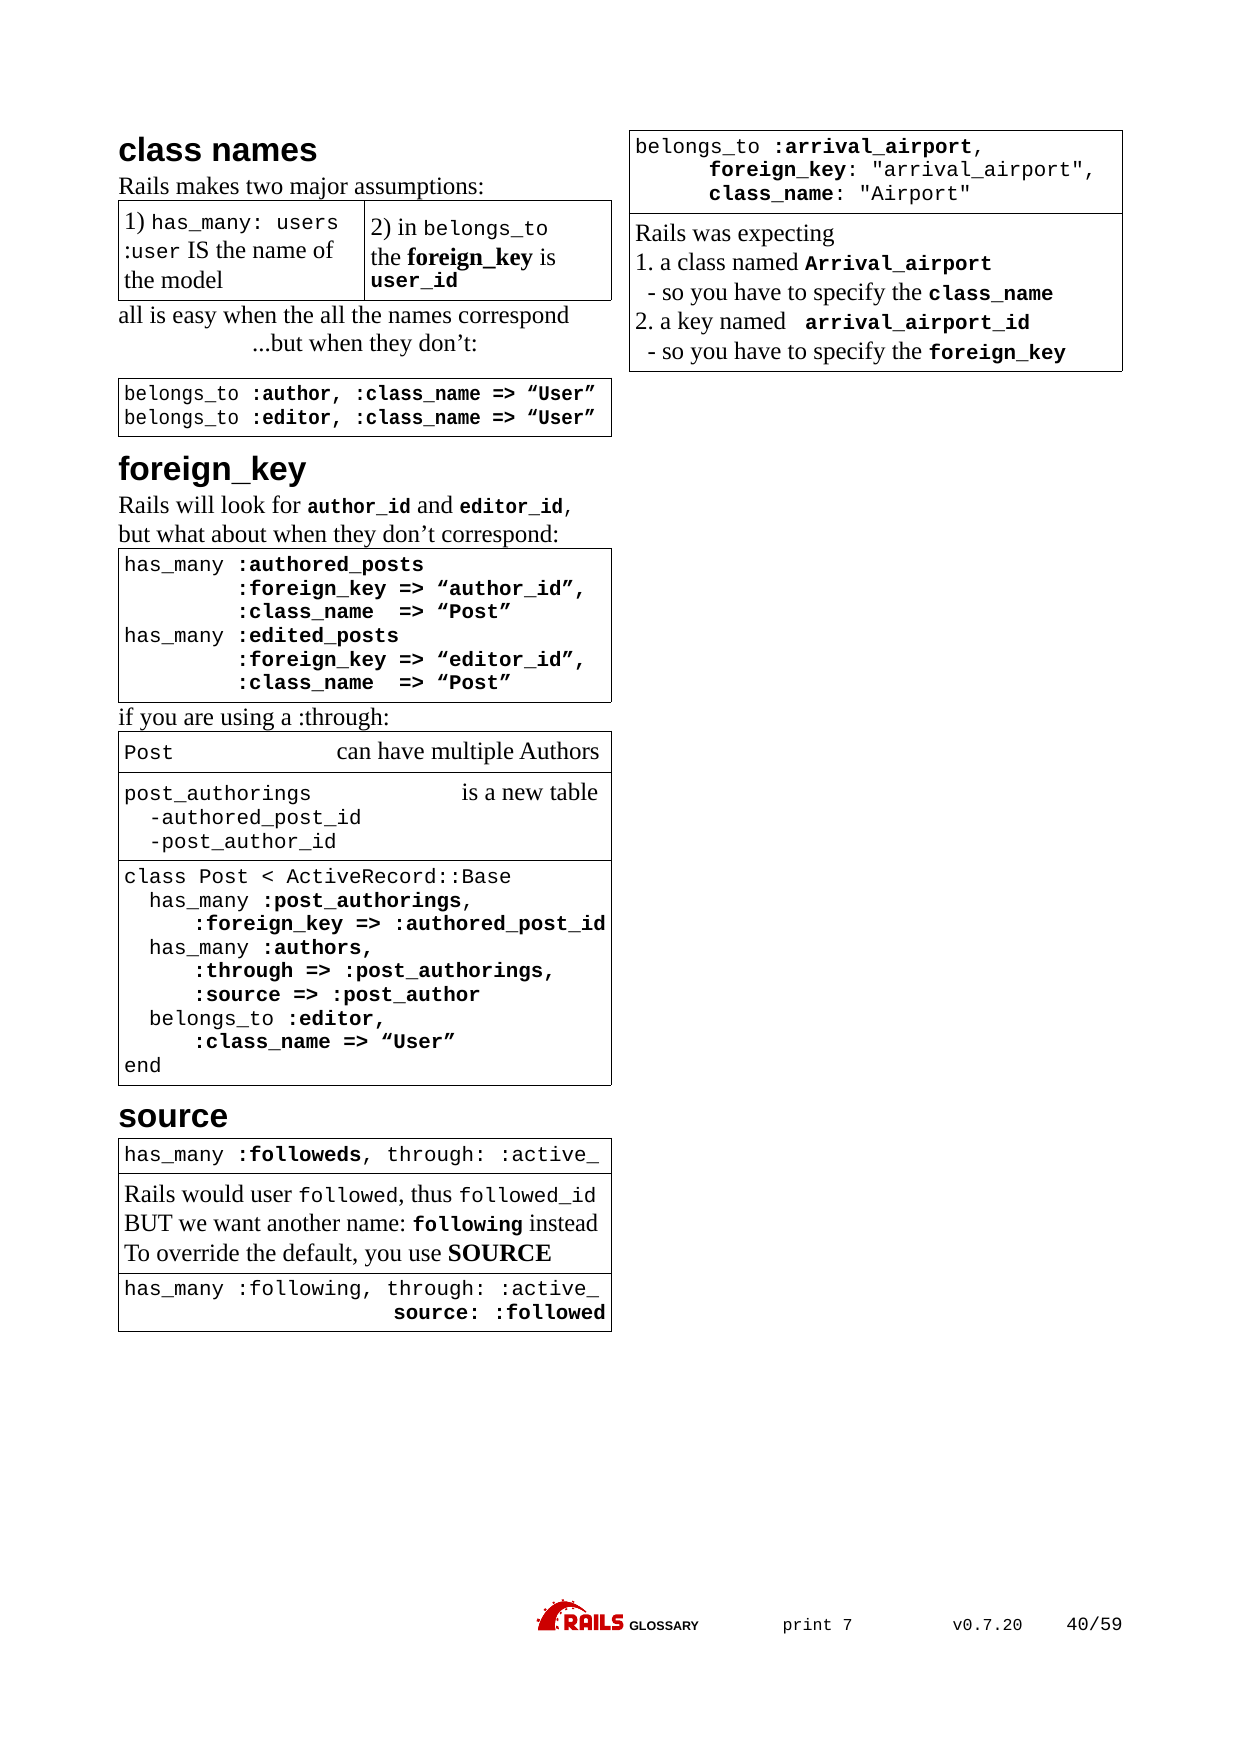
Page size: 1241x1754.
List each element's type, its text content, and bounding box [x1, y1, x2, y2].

text Rails makes two major assumptions: [118, 171, 611, 200]
subtitle class names [118, 130, 611, 168]
table_header belongs_to :author, :class_name => “User” belongs_to :editor, :class_name => “User” [119, 379, 611, 436]
table_cell class Post < ActiveRecord::Base has_many :post_authorings, :foreign_key => :authored_post_id has_many :authors, :through => :post_authorings, :source => :post_author belongs_to :editor, :class_name => “User” end [119, 861, 611, 1084]
subtitle source [118, 1096, 611, 1135]
table_cell Rails was expecting 1. a class named Arrival_airport - so you have to specify the class_name 2. a key named arrival_airport_id - so you have to specify the foreign_key [630, 214, 1122, 371]
text ...but when they don’t: [118, 328, 611, 357]
text Rails will look for author_id and editor_id, but what about when they don’t correspond: [118, 490, 611, 548]
subtitle foreign_key [118, 448, 611, 487]
table_header 1) has_many: users :user IS the name of the model [119, 201, 364, 300]
table_header has_many :authored_posts :foreign_key => “author_id”, :class_name => “Post” has_many :edited_posts :foreign_key => “editor_id”, :class_name => “Post” [119, 549, 611, 702]
text if you are using a :through: [118, 703, 611, 731]
table_header 2) in belongs_to the foreign_key is user_id [365, 201, 611, 300]
text all is easy when the all the names correspond [118, 301, 611, 328]
table_header has_many :followeds, through: :active_ [119, 1139, 611, 1173]
table_header Post can have multiple Authors [119, 732, 611, 772]
table_cell post_authorings is a new table -authored_post_id -post_author_id [119, 773, 611, 860]
table_cell has_many :following, through: :active_ source: :followed [119, 1274, 611, 1331]
table_header belongs_to :arrival_airport, foreign_key: "arrival_airport", class_name: "Airport" [630, 131, 1122, 212]
table_cell Rails would user followed, thus followed_id BUT we want another name: following instead To override the default, you use SOURCE [119, 1174, 611, 1273]
